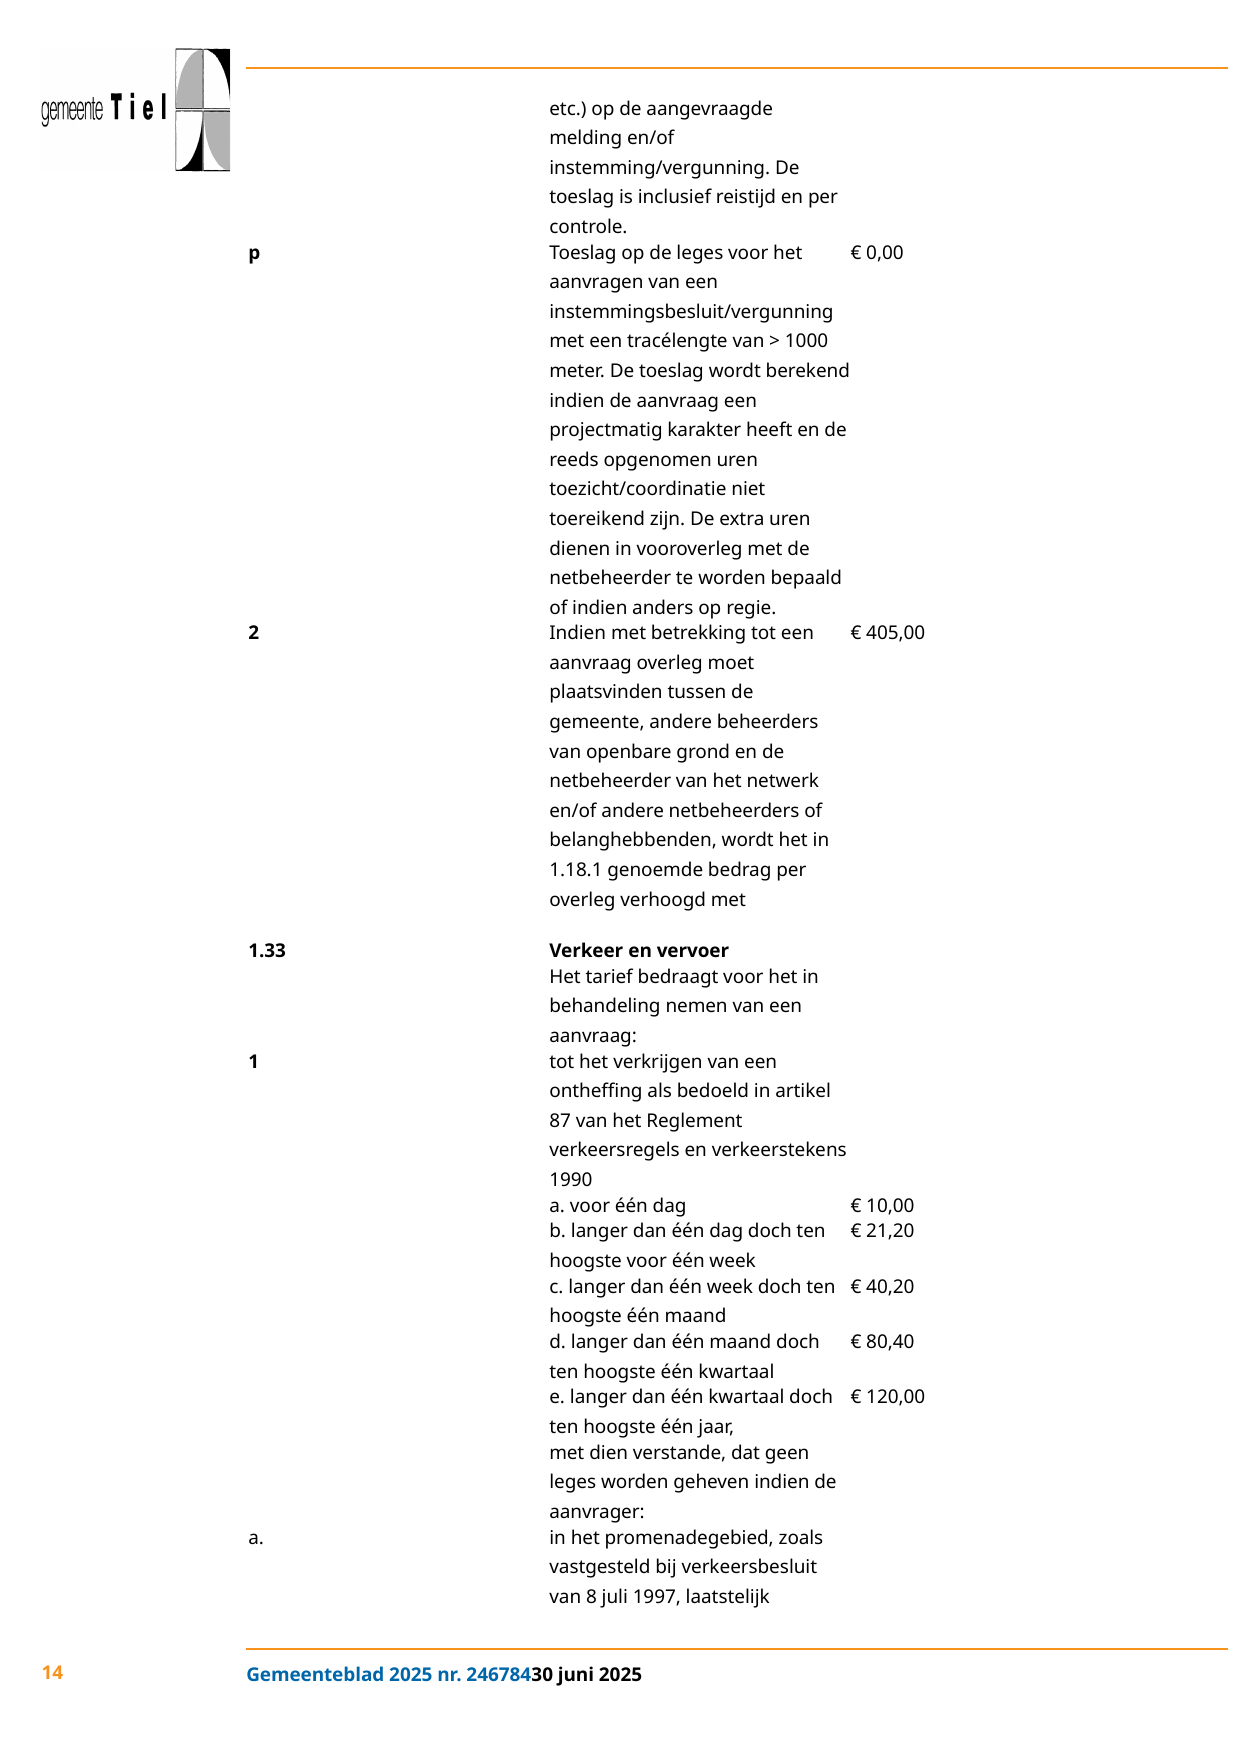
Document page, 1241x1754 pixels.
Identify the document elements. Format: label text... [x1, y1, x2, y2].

table_cell Verkeer en vervoer [549, 937, 850, 963]
table_cell [850, 937, 1152, 963]
table_cell [850, 1048, 1152, 1192]
table_cell in het promenadegebied, zoals vastgesteld bij verkeersbesluit van 8 juli 1997, laatstelijk [549, 1524, 850, 1609]
table_cell [850, 1439, 1152, 1524]
table_cell € 21,20 [850, 1218, 1152, 1273]
table_cell met dien verstande, dat geen leges worden geheven indien de aanvrager: [549, 1439, 850, 1524]
table_cell [850, 95, 1152, 239]
table_cell e. langer dan één kwartaal doch ten hoogste één jaar, [549, 1384, 850, 1439]
table_cell Het tarief bedraagt voor het in behandeling nemen van een aanvraag: [549, 963, 850, 1048]
table_cell € 120,00 [850, 1384, 1152, 1439]
table_cell d. langer dan één maand doch ten hoogste één kwartaal [549, 1328, 850, 1384]
table_cell [248, 963, 549, 1048]
table_cell a. voor één dag [549, 1192, 850, 1218]
table_cell p [248, 239, 549, 619]
table_cell etc.) op de aangevraagde melding en/of instemming/vergunning. De toeslag is inclusief reistijd en per controle. [549, 95, 850, 239]
table_cell Indien met betrekking tot een aanvraag overleg moet plaatsvinden tussen de gemeente, andere beheerders van openbare grond en de netbeheerder van het netwerk en/of andere netbeheerders of belanghebbenden, wordt het in 1.18.1 genoemde bedrag per overleg verhoogd met [549, 620, 850, 912]
table_cell € 80,40 [850, 1328, 1152, 1384]
table_cell [850, 1524, 1152, 1609]
table_cell [850, 963, 1152, 1048]
table_cell [850, 912, 1152, 937]
table_cell [248, 95, 549, 239]
table_cell 1.33 [248, 937, 549, 963]
table_cell 2 [248, 620, 549, 912]
table_cell [248, 912, 549, 937]
table_cell € 0,00 [850, 239, 1152, 619]
table_cell a. [248, 1524, 549, 1609]
table_cell tot het verkrijgen van een ontheffing als bedoeld in artikel 87 van het Reglement verkeersregels en verkeerstekens 1990 [549, 1048, 850, 1192]
table_cell € 405,00 [850, 620, 1152, 912]
table_cell Toeslag op de leges voor het aanvragen van een instemmingsbesluit/vergunning met een tracélengte van > 1000 meter. De toeslag wordt berekend indien de aanvraag een projectmatig karakter heeft en de reeds opgenomen uren toezicht/coordinatie niet toereikend zijn. De extra uren dienen in vooroverleg met de netbeheerder te worden bepaald of indien anders op regie. [549, 239, 850, 619]
table_cell c. langer dan één week doch ten hoogste één maand [549, 1273, 850, 1328]
picture [41, 47, 231, 172]
table_cell [549, 912, 850, 937]
table_cell b. langer dan één dag doch ten hoogste voor één week [549, 1218, 850, 1273]
table_cell 1 [248, 1048, 549, 1439]
table_cell [248, 1439, 549, 1524]
table_cell € 10,00 [850, 1192, 1152, 1218]
table_cell € 40,20 [850, 1273, 1152, 1328]
